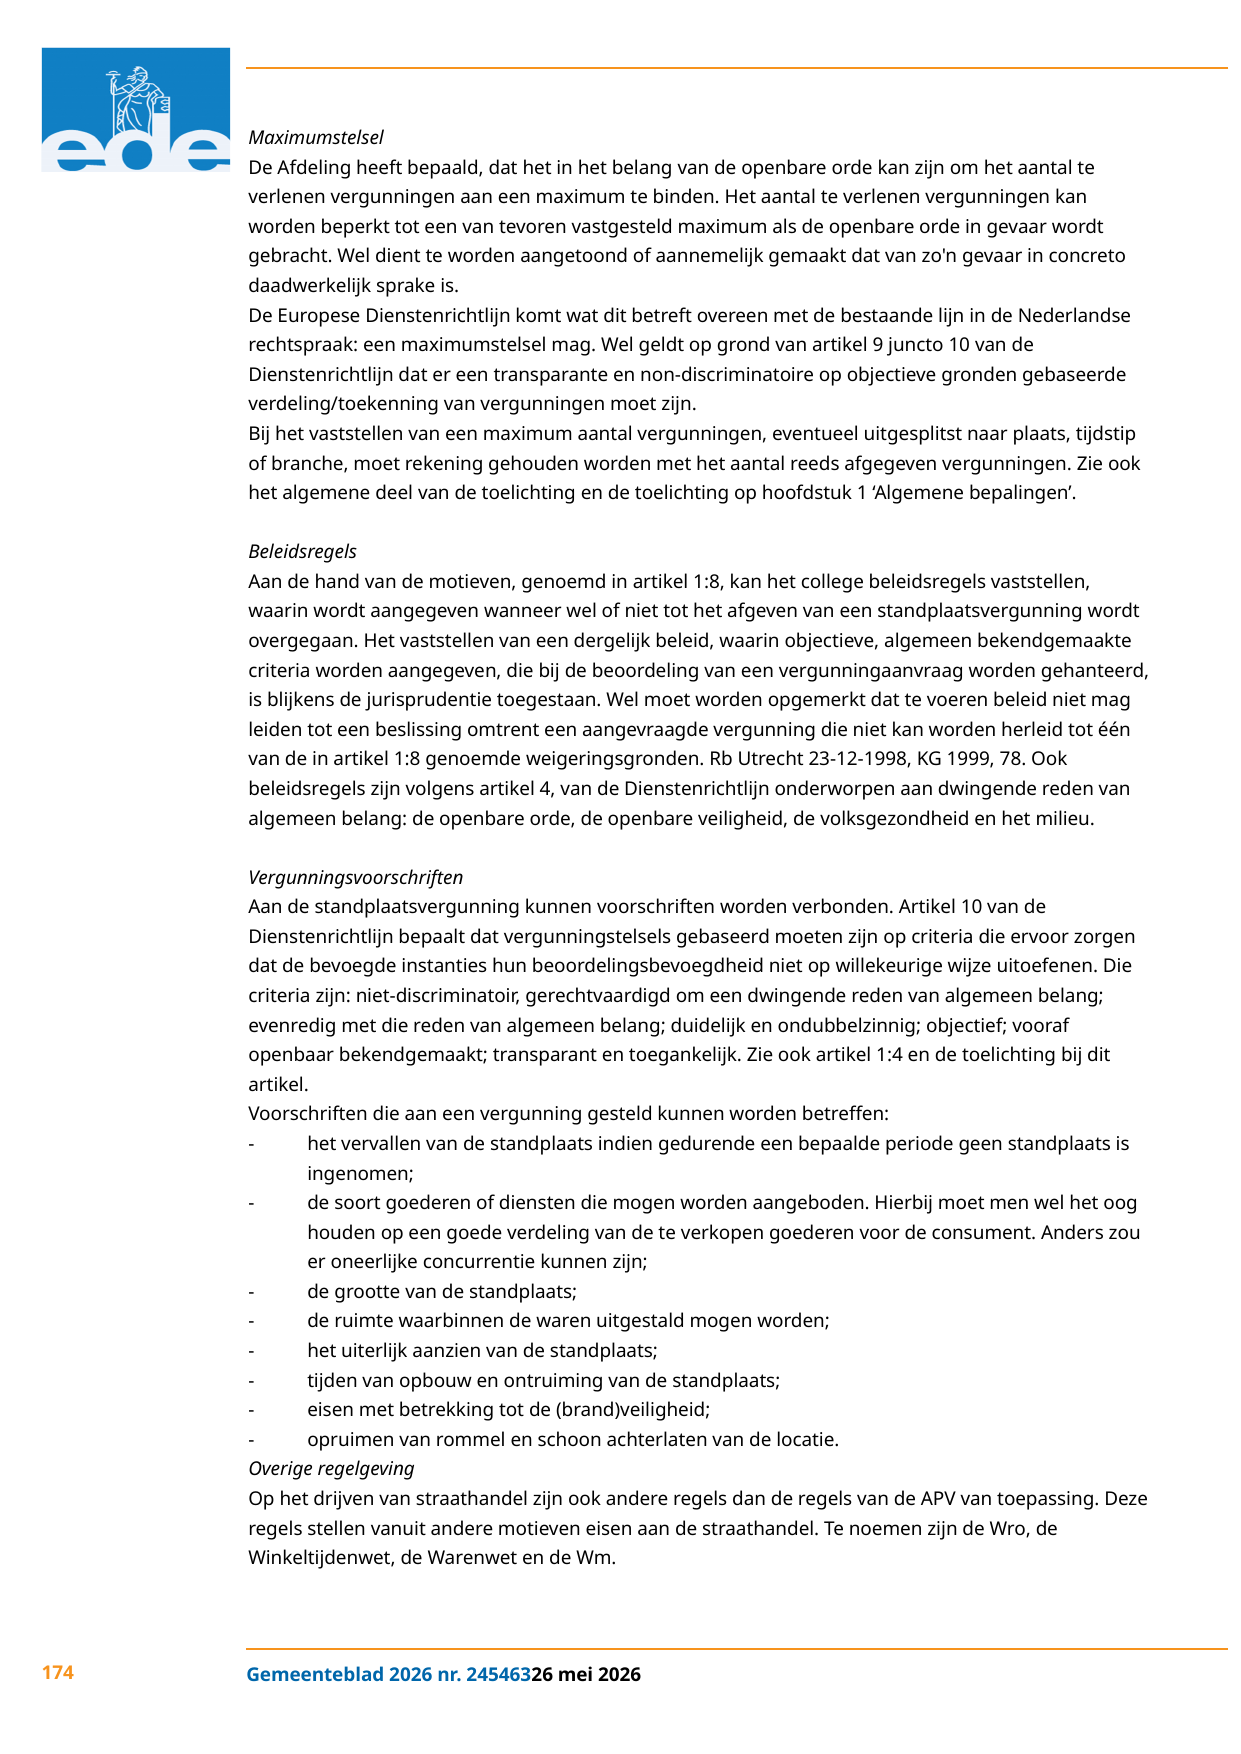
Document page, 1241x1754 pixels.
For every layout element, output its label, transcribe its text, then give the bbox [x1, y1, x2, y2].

list de ruimte waarbinnen de waren uitgestald mogen worden; [248, 1308, 1152, 1333]
text Aan de standplaatsvergunning kunnen voorschriften worden verbonden. Artikel 10 van de Dienstenrichtlijn bepaalt dat vergunningstelsels gebaseerd moeten zijn op criteria die ervoor zorgen dat de bevoegde instanties hun beoordelingsbevoegdheid niet op willekeurige wijze uitoefenen. Die criteria zijn: niet-discriminatoir, gerechtvaardigd om een dwingende reden van algemeen belang; evenredig met die reden van algemeen belang; duidelijk en ondubbelzinnig; objectief; vooraf openbaar bekendgemaakt; transparant en toegankelijk. Zie ook artikel 1:4 en de toelichting bij dit artikel. [248, 893, 1152, 1097]
list het vervallen van de standplaats indien gedurende een bepaalde periode geen standplaats is ingenomen; [248, 1130, 1152, 1186]
picture [41, 47, 231, 172]
text Beleidsregels [248, 538, 1152, 564]
text Aan de hand van de motieven, genoemd in artikel 1:8, kan het college beleidsregels vaststellen, waarin wordt aangegeven wanneer wel of niet tot het afgeven van een standplaatsvergunning wordt overgegaan. Het vaststellen van een dergelijk beleid, waarin objectieve, algemeen bekendgemaakte criteria worden aangegeven, die bij de beoordeling van een vergunningaanvraag worden gehanteerd, is blijkens de jurisprudentie toegestaan. Wel moet worden opgemerkt dat te voeren beleid niet mag leiden tot een beslissing omtrent een aangevraagde vergunning die niet kan worden herleid tot één van de in artikel 1:8 genoemde weigeringsgronden. Rb Utrecht 23-12-1998, KG 1999, 78. Ook beleidsregels zijn volgens artikel 4, van de Dienstenrichtlijn onderworpen aan dwingende reden van algemeen belang: de openbare orde, de openbare veiligheid, de volksgezondheid en het milieu. [248, 568, 1152, 831]
text Bij het vaststellen van een maximum aantal vergunningen, eventueel uitgesplitst naar plaats, tijdstip of branche, moet rekening gehouden worden met het aantal reeds afgegeven vergunningen. Zie ook het algemene deel van de toelichting en de toelichting op hoofdstuk 1 ‘Algemene bepalingen’. [248, 420, 1152, 505]
text Vergunningsvoorschriften [248, 864, 1152, 890]
text De Europese Dienstenrichtlijn komt wat dit betreft overeen met de bestaande lijn in de Nederlandse rechtspraak: een maximumstelsel mag. Wel geldt op grond van artikel 9 juncto 10 van de Dienstenrichtlijn dat er een transparante en non-discriminatoire op objectieve gronden gebaseerde verdeling/toekenning van vergunningen moet zijn. [248, 302, 1152, 416]
list het uiterlijk aanzien van de standplaats; [248, 1337, 1152, 1363]
list tijden van opbouw en ontruiming van de standplaats; [248, 1367, 1152, 1393]
text Maximumstelsel [248, 124, 1152, 150]
text Op het drijven van straathandel zijn ook andere regels dan de regels van de APV van toepassing. Deze regels stellen vanuit andere motieven eisen aan de straathandel. Te noemen zijn de Wro, de Winkeltijdenwet, de Warenwet en de Wm. [248, 1485, 1152, 1570]
text Voorschriften die aan een vergunning gesteld kunnen worden betreffen: [248, 1101, 1152, 1126]
list eisen met betrekking tot de (brand)veiligheid; [248, 1396, 1152, 1422]
list de soort goederen of diensten die mogen worden aangeboden. Hierbij moet men wel het oog houden op een goede verdeling van de te verkopen goederen voor de consument. Anders zou er oneerlijke concurrentie kunnen zijn; [248, 1189, 1152, 1274]
text Overige regelgeving [248, 1456, 1152, 1481]
text De Afdeling heeft bepaald, dat het in het belang van de openbare orde kan zijn om het aantal te verlenen vergunningen aan een maximum te binden. Het aantal te verlenen vergunningen kan worden beperkt tot een van tevoren vastgesteld maximum als de openbare orde in gevaar wordt gebracht. Wel dient te worden aangetoond of aannemelijk gemaakt dat van zo'n gevaar in concreto daadwerkelijk sprake is. [248, 154, 1152, 298]
list opruimen van rommel en schoon achterlaten van de locatie. [248, 1426, 1152, 1452]
list de grootte van de standplaats; [248, 1278, 1152, 1304]
